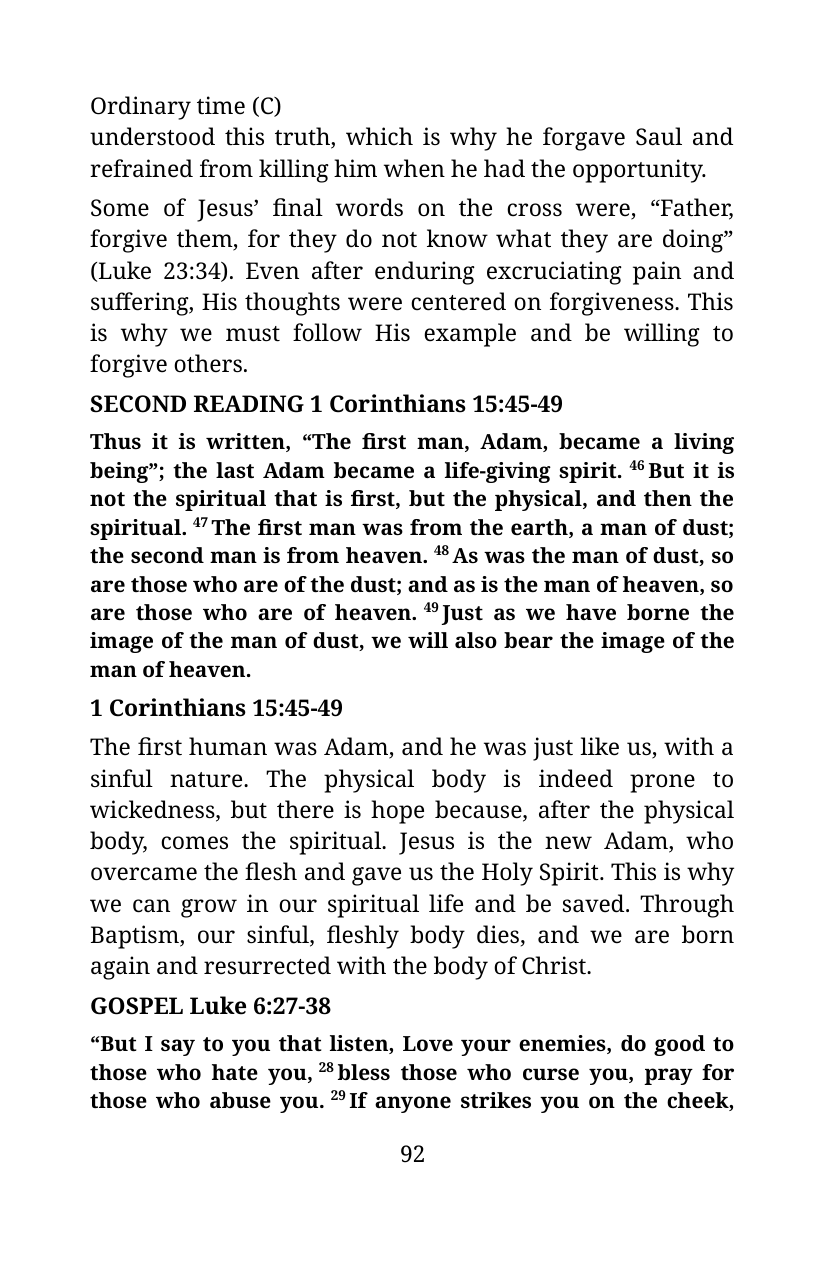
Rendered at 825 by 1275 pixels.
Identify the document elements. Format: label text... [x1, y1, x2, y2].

text Some of Jesus’ final words on the cross were, “Father, forgive them, for they do not know what they are doing” (Luke 23:34). Even after enduring excruciating pain and suffering, His thoughts were centered on forgiveness. This is why we must follow His example and be willing to forgive others. [90, 192, 735, 379]
text 1 Corinthians 15:45-49 [90, 692, 735, 723]
text understood this truth, which is why he forgave Saul and refrained from killing him when he had the opportunity. [90, 121, 735, 184]
text Thus it is written, “The first man, Adam, became a living being”; the last Adam became a life-giving spirit. 46 But it is not the spiritual that is first, but the physical, and then the spiritual. 47 The first man was from the earth, a man of dust; the second man is from heaven. 48 As was the man of dust, so are those who are of the dust; and as is the man of heaven, so are those who are of heaven. 49 Just as we have borne the image of the man of dust, we will also bear the image of the man of heaven. [90, 427, 735, 683]
text The first human was Adam, and he was just like us, with a sinful nature. The physical body is indeed prone to wickedness, but there is hope because, after the physical body, comes the spiritual. Jesus is the new Adam, who overcame the flesh and gave us the Holy Spirit. This is why we can grow in our spiritual life and be saved. Through Baptism, our sinful, fleshly body dies, and we are born again and resurrected with the body of Christ. [90, 731, 735, 981]
text “But I say to you that listen, Love your enemies, do good to those who hate you, 28 bless those who curse you, pray for those who abuse you. 29 If anyone strikes you on the cheek, [90, 1029, 735, 1114]
text SECOND READING 1 Corinthians 15:45-49 [90, 388, 735, 419]
text GOSPEL Luke 6:27-38 [90, 990, 735, 1021]
